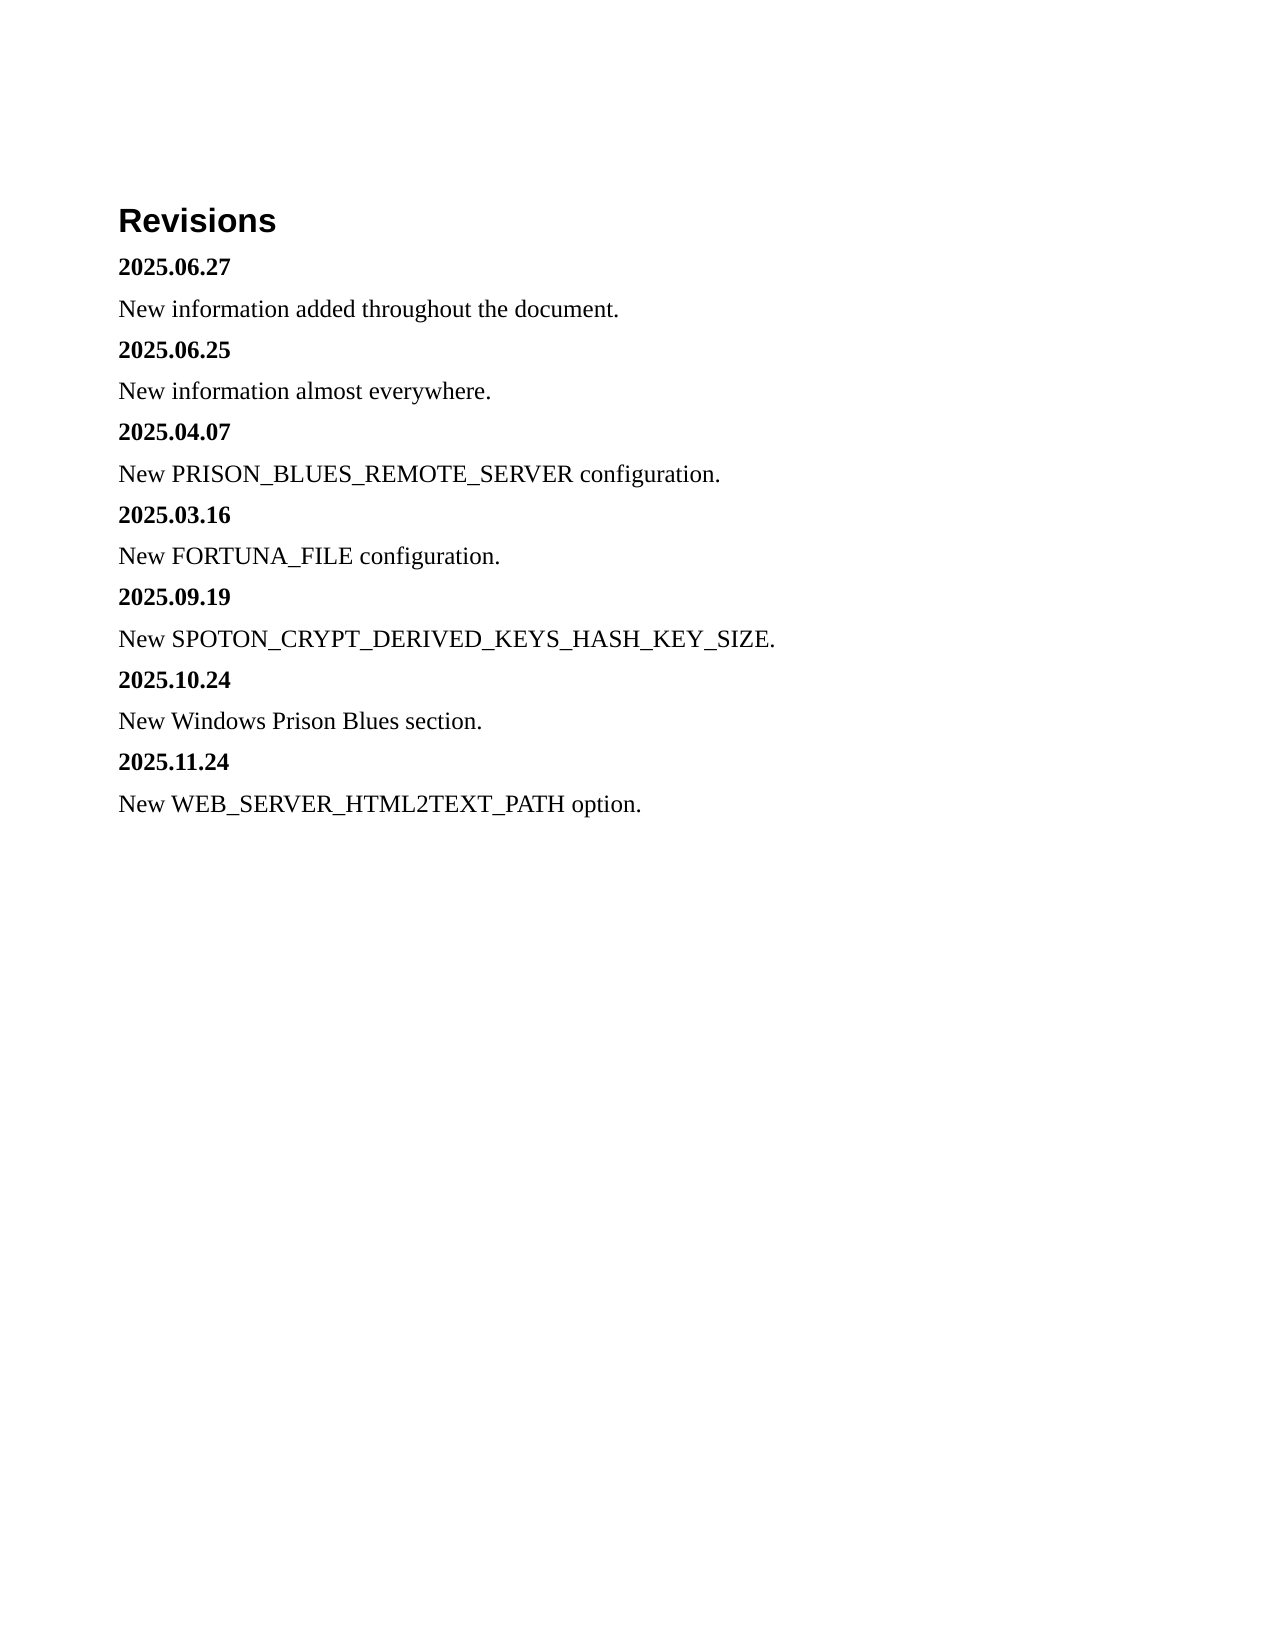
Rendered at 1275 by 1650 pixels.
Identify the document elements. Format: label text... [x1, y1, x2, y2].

text 2025.10.24 [118, 665, 1157, 694]
text 2025.06.25 [118, 335, 1157, 364]
text New Windows Prison Blues section. [118, 706, 1157, 735]
subtitle Revisions [118, 201, 1157, 240]
text 2025.03.16 [118, 500, 1157, 529]
text New FORTUNA_FILE configuration. [118, 541, 1157, 570]
text New WEB_SERVER_HTML2TEXT_PATH option. [118, 789, 1157, 817]
text 2025.04.07 [118, 417, 1157, 446]
text New information added throughout the document. [118, 294, 1157, 322]
text New SPOTON_CRYPT_DERIVED_KEYS_HASH_KEY_SIZE. [118, 624, 1157, 652]
text New PRISON_BLUES_REMOTE_SERVER configuration. [118, 459, 1157, 487]
text 2025.11.24 [118, 747, 1157, 776]
text New information almost everywhere. [118, 376, 1157, 405]
text 2025.09.19 [118, 582, 1157, 611]
text 2025.06.27 [118, 252, 1157, 281]
